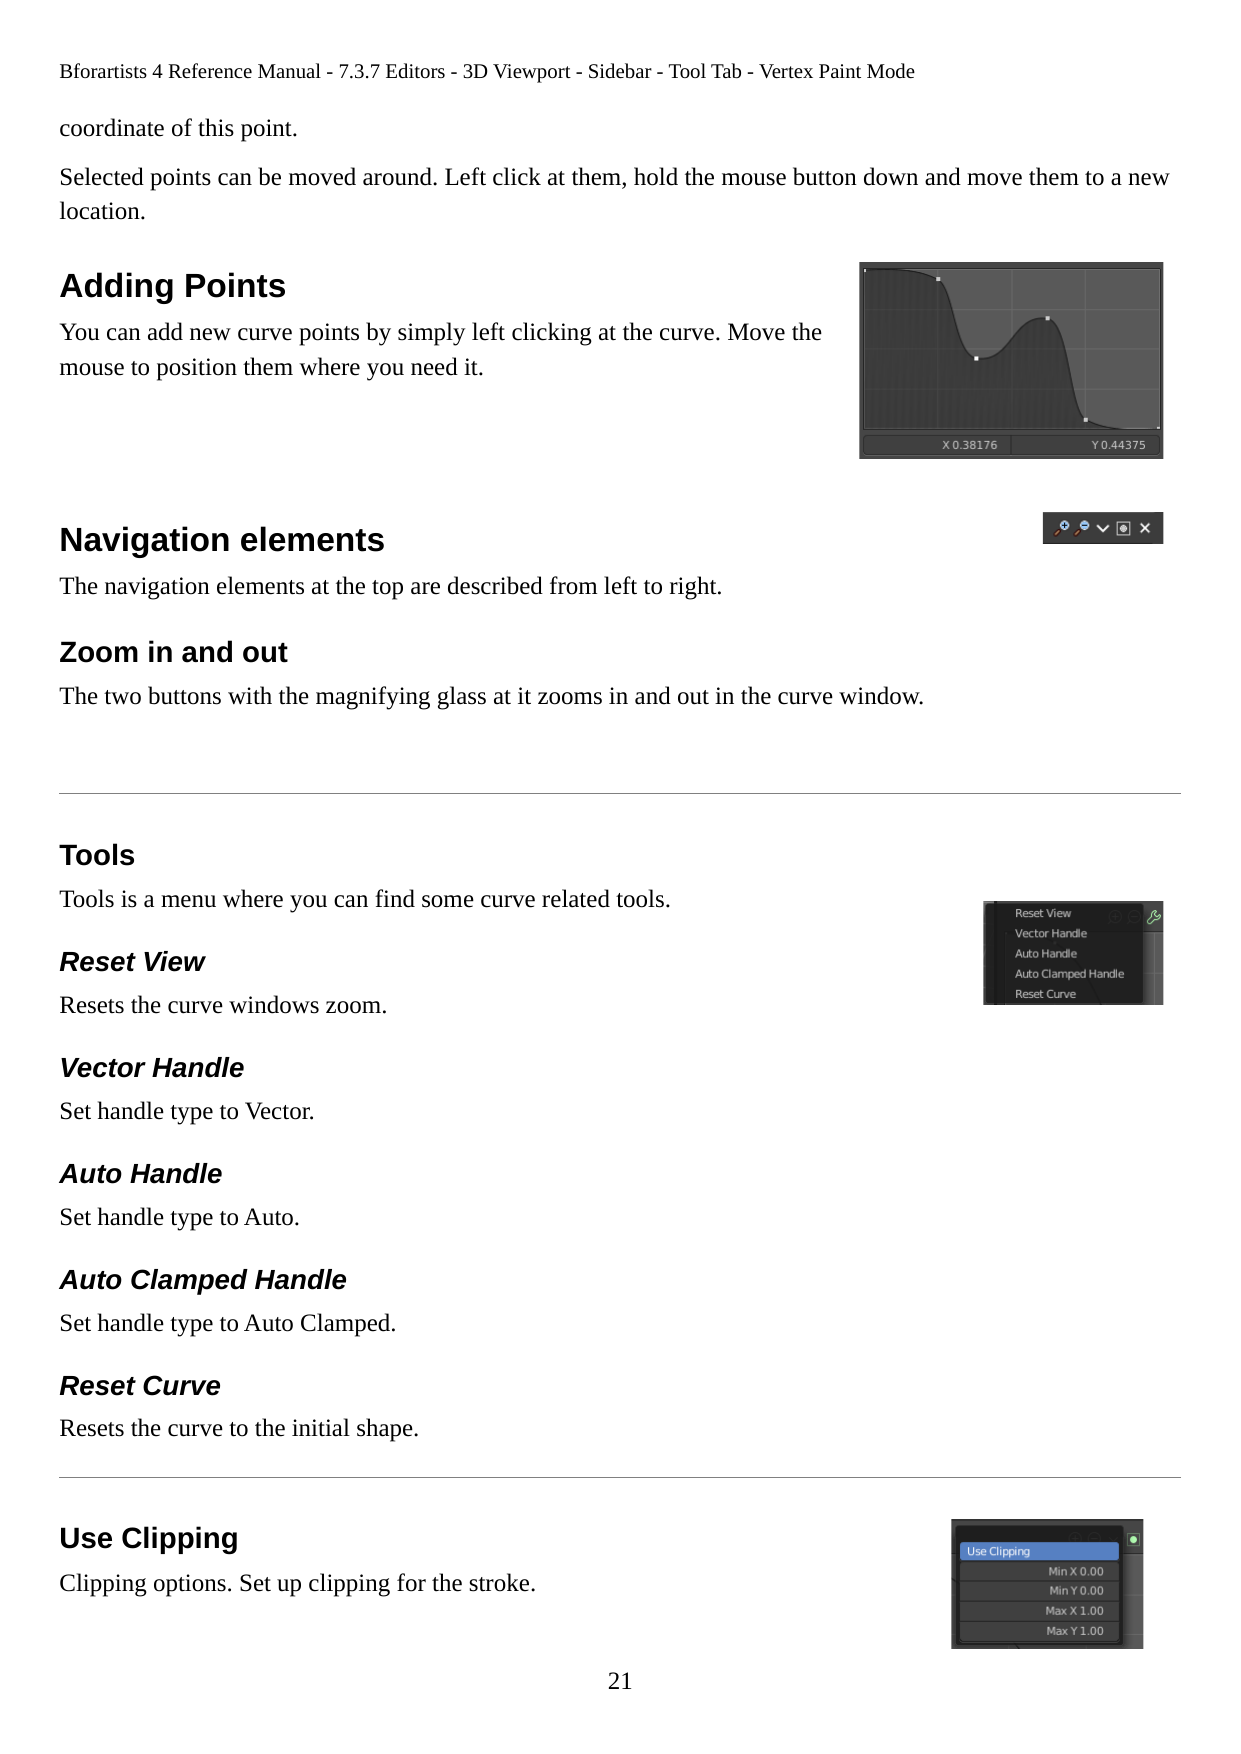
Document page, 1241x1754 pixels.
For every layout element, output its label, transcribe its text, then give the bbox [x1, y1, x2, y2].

text Set handle type to Vector. [59, 1096, 1181, 1124]
subtitle Auto Handle [59, 1157, 1181, 1189]
picture [951, 1519, 1144, 1649]
text Set handle type to Auto Clamped. [59, 1308, 1181, 1336]
subtitle [1164, 945, 1181, 977]
picture [1042, 512, 1164, 544]
text coordinate of this point. [59, 113, 1181, 141]
subtitle Navigation elements [59, 520, 1181, 558]
subtitle Tools [59, 838, 1181, 871]
text The two buttons with the magnifying glass at it zooms in and out in the curve window. [59, 681, 1181, 709]
text You can add new curve points by simply left clicking at the curve. Move the mouse to position them where you need it. [59, 317, 859, 380]
text The navigation elements at the top are described from left to right. [59, 571, 1181, 599]
subtitle Use Clipping [59, 1521, 951, 1555]
text Tools is a menu where you can find some curve related tools. [59, 884, 1181, 913]
text Set handle type to Auto. [59, 1202, 1181, 1230]
subtitle [1144, 1521, 1181, 1555]
subtitle Zoom in and out [59, 634, 1181, 668]
text Selected points can be moved around. Left click at them, hold the mouse button down and move them to a new location. [59, 162, 1181, 225]
subtitle Reset View [59, 945, 983, 977]
subtitle [1164, 266, 1181, 305]
subtitle Auto Clamped Handle [59, 1263, 1181, 1295]
subtitle Adding Points [59, 266, 859, 305]
picture [859, 262, 1164, 459]
text [1144, 1568, 1181, 1596]
text Clipping options. Set up clipping for the stroke. [59, 1568, 951, 1596]
text Resets the curve windows zoom. [59, 990, 1181, 1018]
text Resets the curve to the initial shape. [59, 1413, 1181, 1442]
subtitle Reset Curve [59, 1369, 1181, 1401]
picture [983, 901, 1164, 1005]
subtitle Vector Handle [59, 1051, 1181, 1083]
